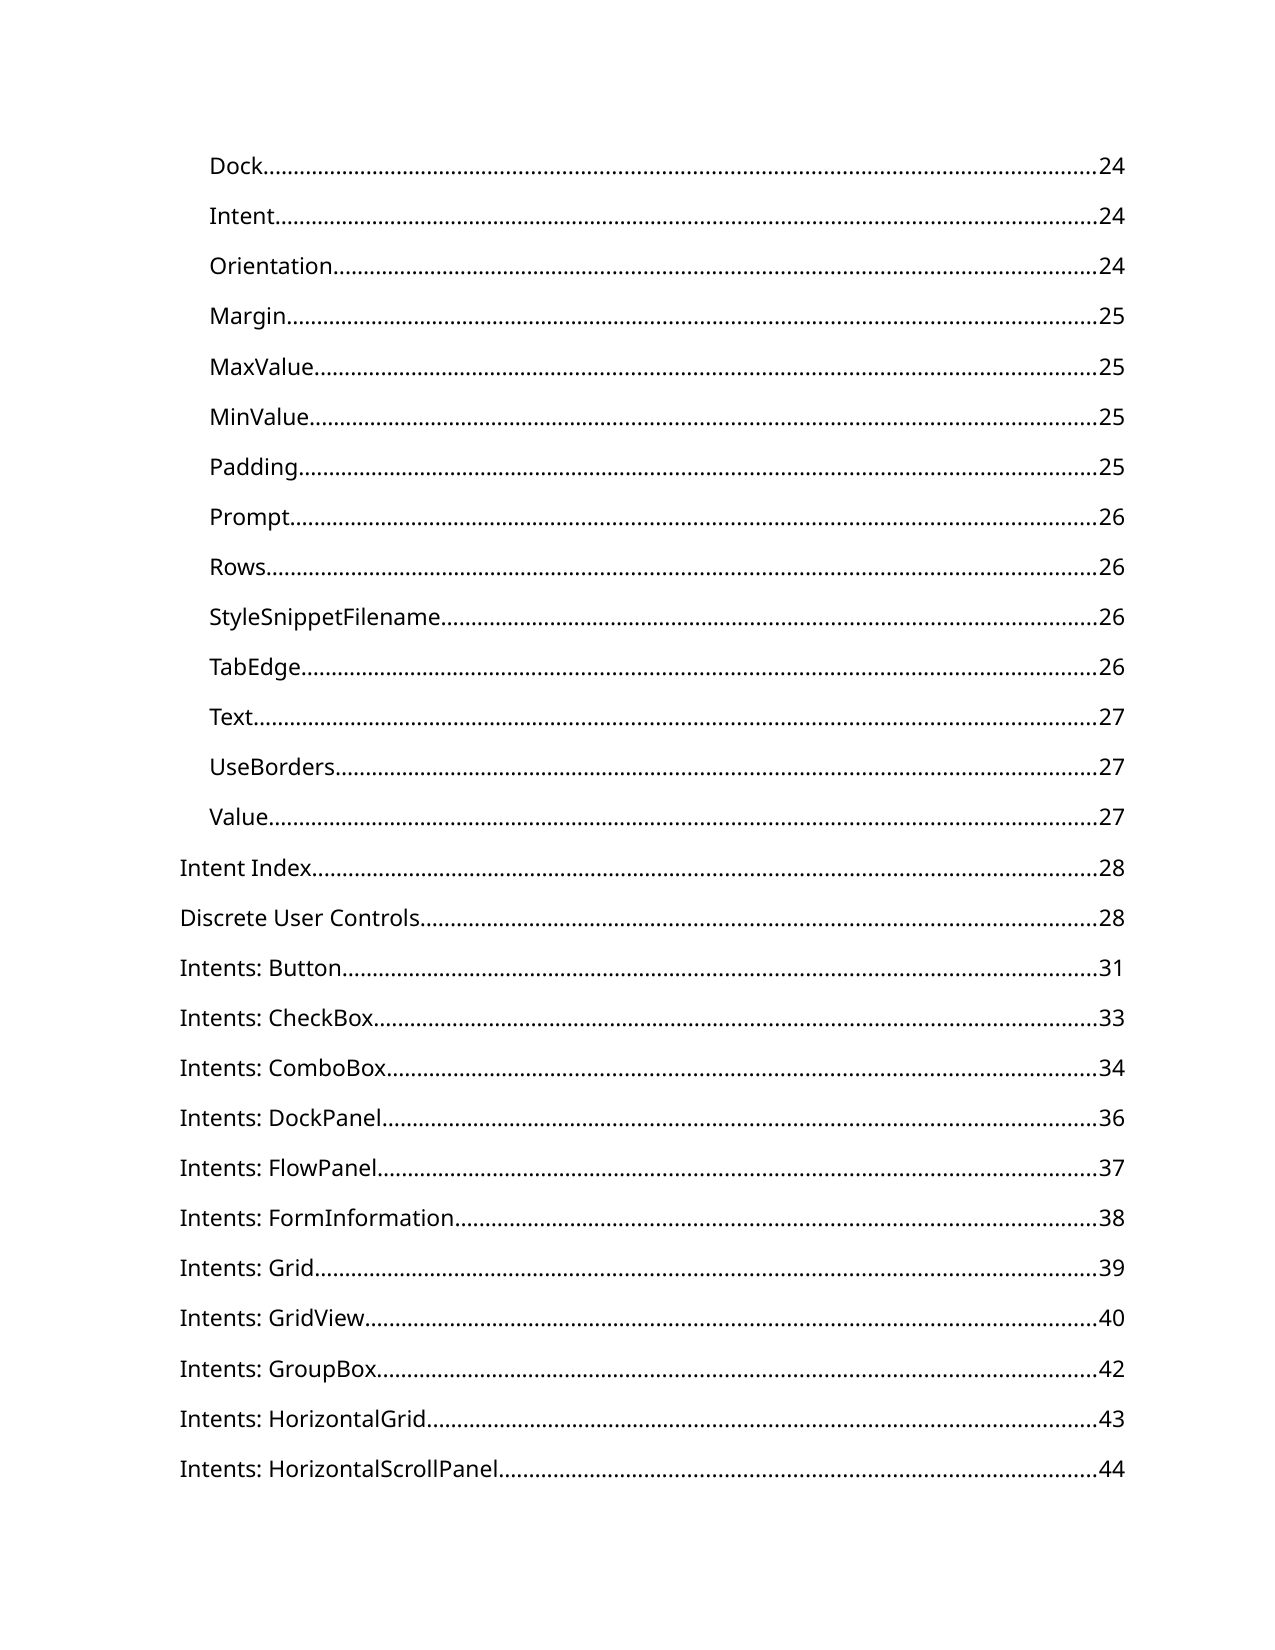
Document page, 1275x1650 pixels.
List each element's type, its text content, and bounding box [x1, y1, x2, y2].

text Padding 25 [209, 451, 1125, 482]
text Orientation 24 [209, 250, 1125, 281]
text Intents: GroupBox 42 [179, 1352, 1125, 1384]
text Intent Index 28 [179, 851, 1125, 883]
text Intents: CheckBox 33 [179, 1002, 1125, 1033]
text MinValue 25 [209, 401, 1125, 432]
text Intents: FlowPanel 37 [179, 1152, 1125, 1183]
text Intents: Grid 39 [179, 1252, 1125, 1283]
text Intents: ComboBox 34 [179, 1052, 1125, 1083]
text UseBorders 27 [209, 751, 1125, 782]
text Intents: GridView 40 [179, 1302, 1125, 1334]
text Intent 24 [209, 200, 1125, 231]
text TabEdge 26 [209, 651, 1125, 682]
text Text 27 [209, 701, 1125, 732]
text Intents: FormInformation 38 [179, 1202, 1125, 1233]
text MaxValue 25 [209, 350, 1125, 382]
text Intents: DockPanel 36 [179, 1102, 1125, 1133]
text StyleSnippetFilename 26 [209, 601, 1125, 632]
text Value 27 [209, 801, 1125, 833]
text Intents: HorizontalScrollPanel 44 [179, 1453, 1125, 1484]
text Intents: Button 31 [179, 952, 1125, 983]
text Prompt 26 [209, 501, 1125, 532]
text Rows 26 [209, 551, 1125, 582]
text Discrete User Controls 28 [179, 902, 1125, 933]
text Margin 25 [209, 300, 1125, 332]
text Intents: HorizontalGrid 43 [179, 1403, 1125, 1434]
text Dock 24 [209, 150, 1125, 181]
